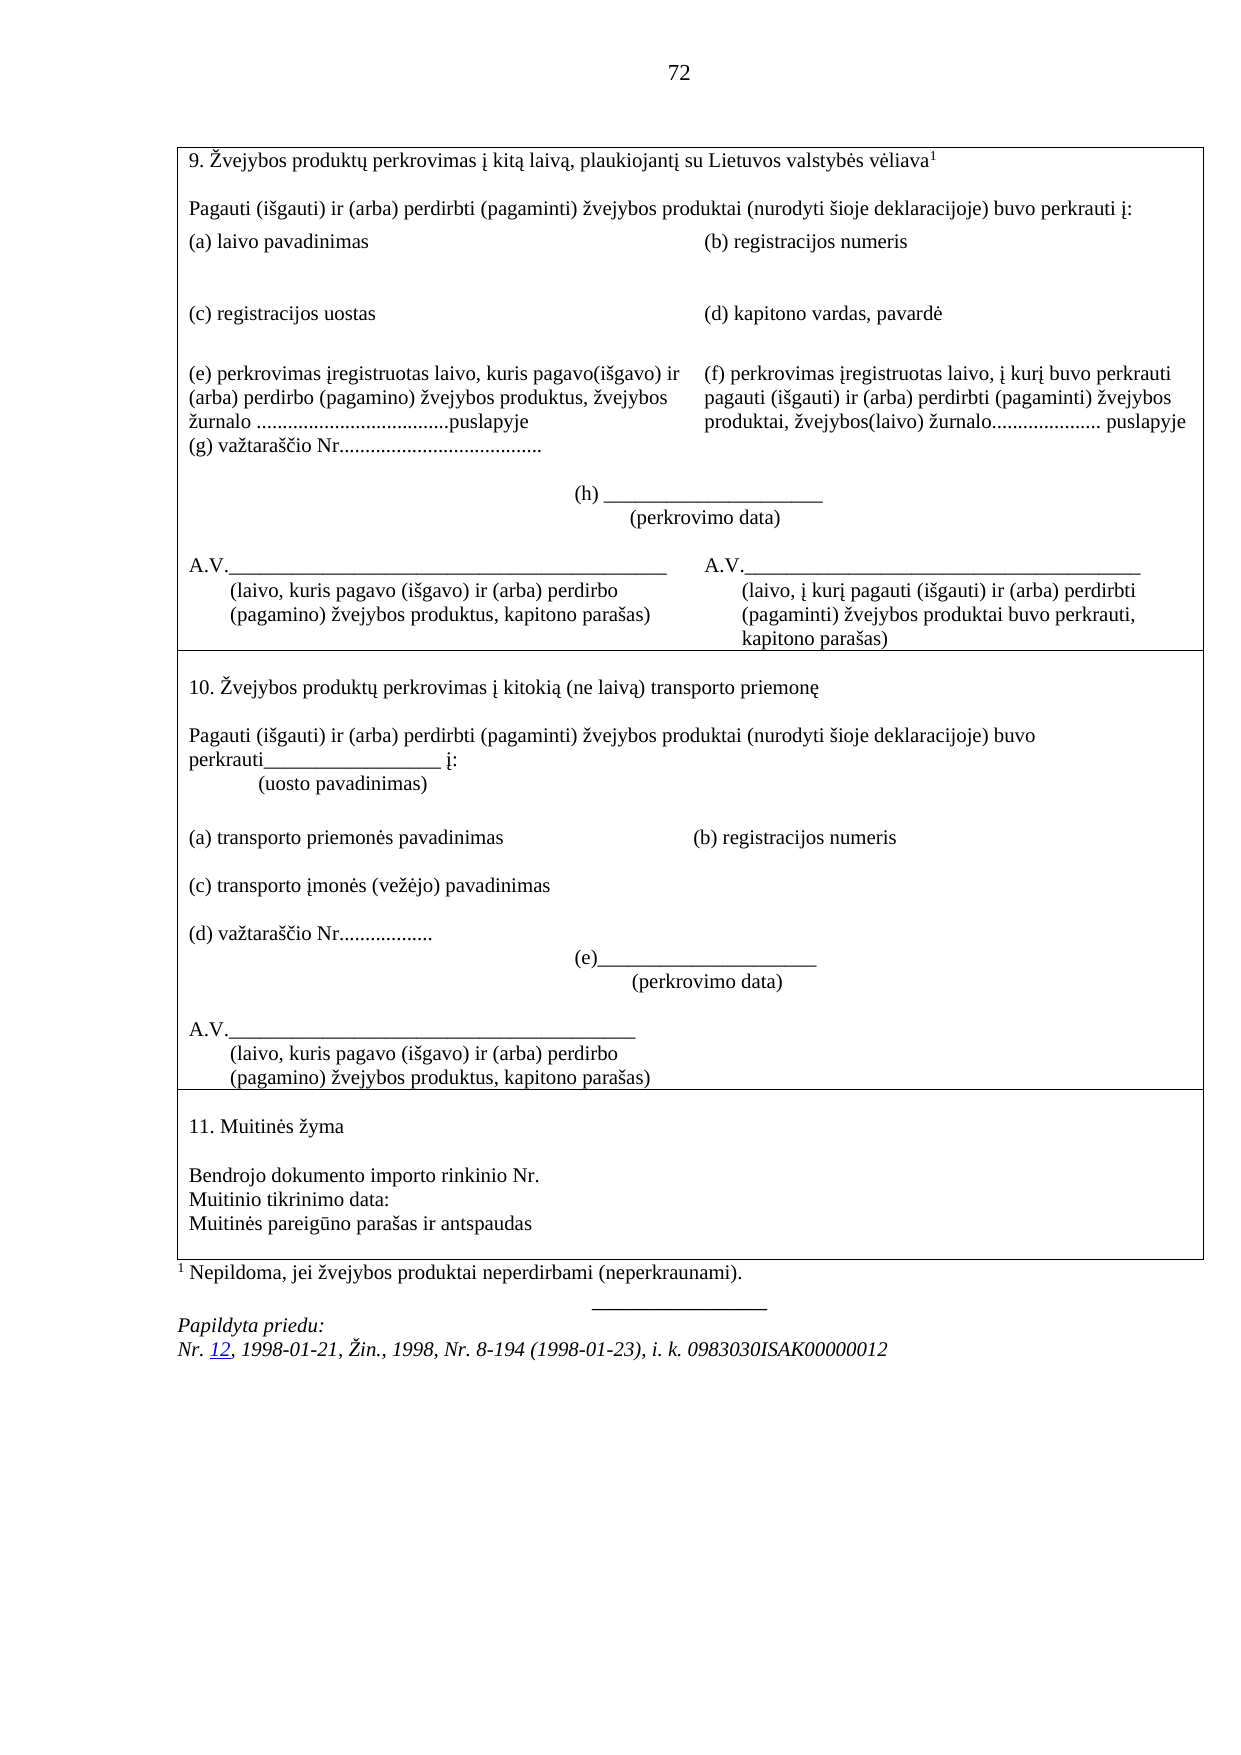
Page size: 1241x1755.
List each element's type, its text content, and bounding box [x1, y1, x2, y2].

table_cell A.V._______________________________________ (laivo, kuris pagavo (išgavo) ir (arba) perdirbo (pagamino) žvejybos produktus, kapitono parašas) [178, 1017, 1203, 1089]
table_cell 11. Muitinės žyma Bendrojo dokumento importo rinkinio Nr. Muitinio tikrinimo data: Muitinės pareigūno parašas ir antspaudas [178, 1090, 1203, 1259]
table_cell A.V.__________________________________________ (laivo, kuris pagavo (išgavo) ir (arba) perdirbo (pagamino) žvejybos produktus, kapitono parašas) [178, 554, 693, 650]
table_cell (c) transporto įmonės (vežėjo) pavadinimas [178, 873, 682, 921]
table_cell (h) _____________________ (perkrovimo data) [563, 481, 847, 553]
text Papildyta priedu: [177, 1313, 1181, 1337]
table_cell (d) kapitono vardas, pavardė [693, 301, 1203, 361]
table_header 9. Žvejybos produktų perkrovimas į kitą laivą, plaukiojantį su Lietuvos valstybės vėliava1 Pagauti (išgauti) ir (arba) perdirbti (pagaminti) žvejybos produktai (nurodyti šioje deklaracijoje) buvo perkrauti į: [178, 148, 1203, 229]
table_cell [848, 945, 1203, 1017]
table_cell [682, 873, 1203, 921]
text 1 Nepildoma, jei žvejybos produktai neperdirbami (neperkraunami). [177, 1260, 1181, 1284]
table_cell [178, 945, 563, 1017]
table_cell (a) transporto priemonės pavadinimas [178, 825, 682, 873]
table_cell 10. Žvejybos produktų perkrovimas į kitokią (ne laivą) transporto priemonę Pagauti (išgauti) ir (arba) perdirbti (pagaminti) žvejybos produktai (nurodyti šioje deklaracijoje) buvo perkrauti_________________ į: (uosto pavadinimas) [178, 651, 1203, 825]
table_cell [848, 481, 1203, 553]
text ______________ [177, 1284, 1181, 1313]
table_cell (g) važtaraščio Nr....................................... [178, 433, 693, 481]
table_cell [178, 481, 563, 553]
table_cell (e) perkrovimas įregistruotas laivo, kuris pagavo(išgavo) ir (arba) perdirbo (pagamino) žvejybos produktus, žvejybos žurnalo .....................................puslapyje [178, 361, 693, 433]
table_cell (d) važtaraščio Nr.................. [178, 921, 1203, 945]
table_cell (a) laivo pavadinimas [178, 229, 693, 301]
table_cell (b) registracijos numeris [693, 229, 1203, 301]
table_cell [693, 433, 1203, 481]
table_cell A.V.______________________________________ (laivo, į kurį pagauti (išgauti) ir (arba) perdirbti (pagaminti) žvejybos produktai buvo perkrauti, kapitono parašas) [693, 554, 1203, 650]
text Nr. 12, 1998-01-21, Žin., 1998, Nr. 8-194 (1998-01-23), i. k. 0983030ISAK00000012 [177, 1337, 1181, 1361]
table_cell (c) registracijos uostas [178, 301, 693, 361]
table_cell (e)_____________________ (perkrovimo data) [563, 945, 847, 1017]
table_cell (b) registracijos numeris [682, 825, 1203, 873]
table_cell (f) perkrovimas įregistruotas laivo, į kurį buvo perkrauti pagauti (išgauti) ir (arba) perdirbti (pagaminti) žvejybos produktai, žvejybos(laivo) žurnalo..................... puslapyje [693, 361, 1203, 433]
